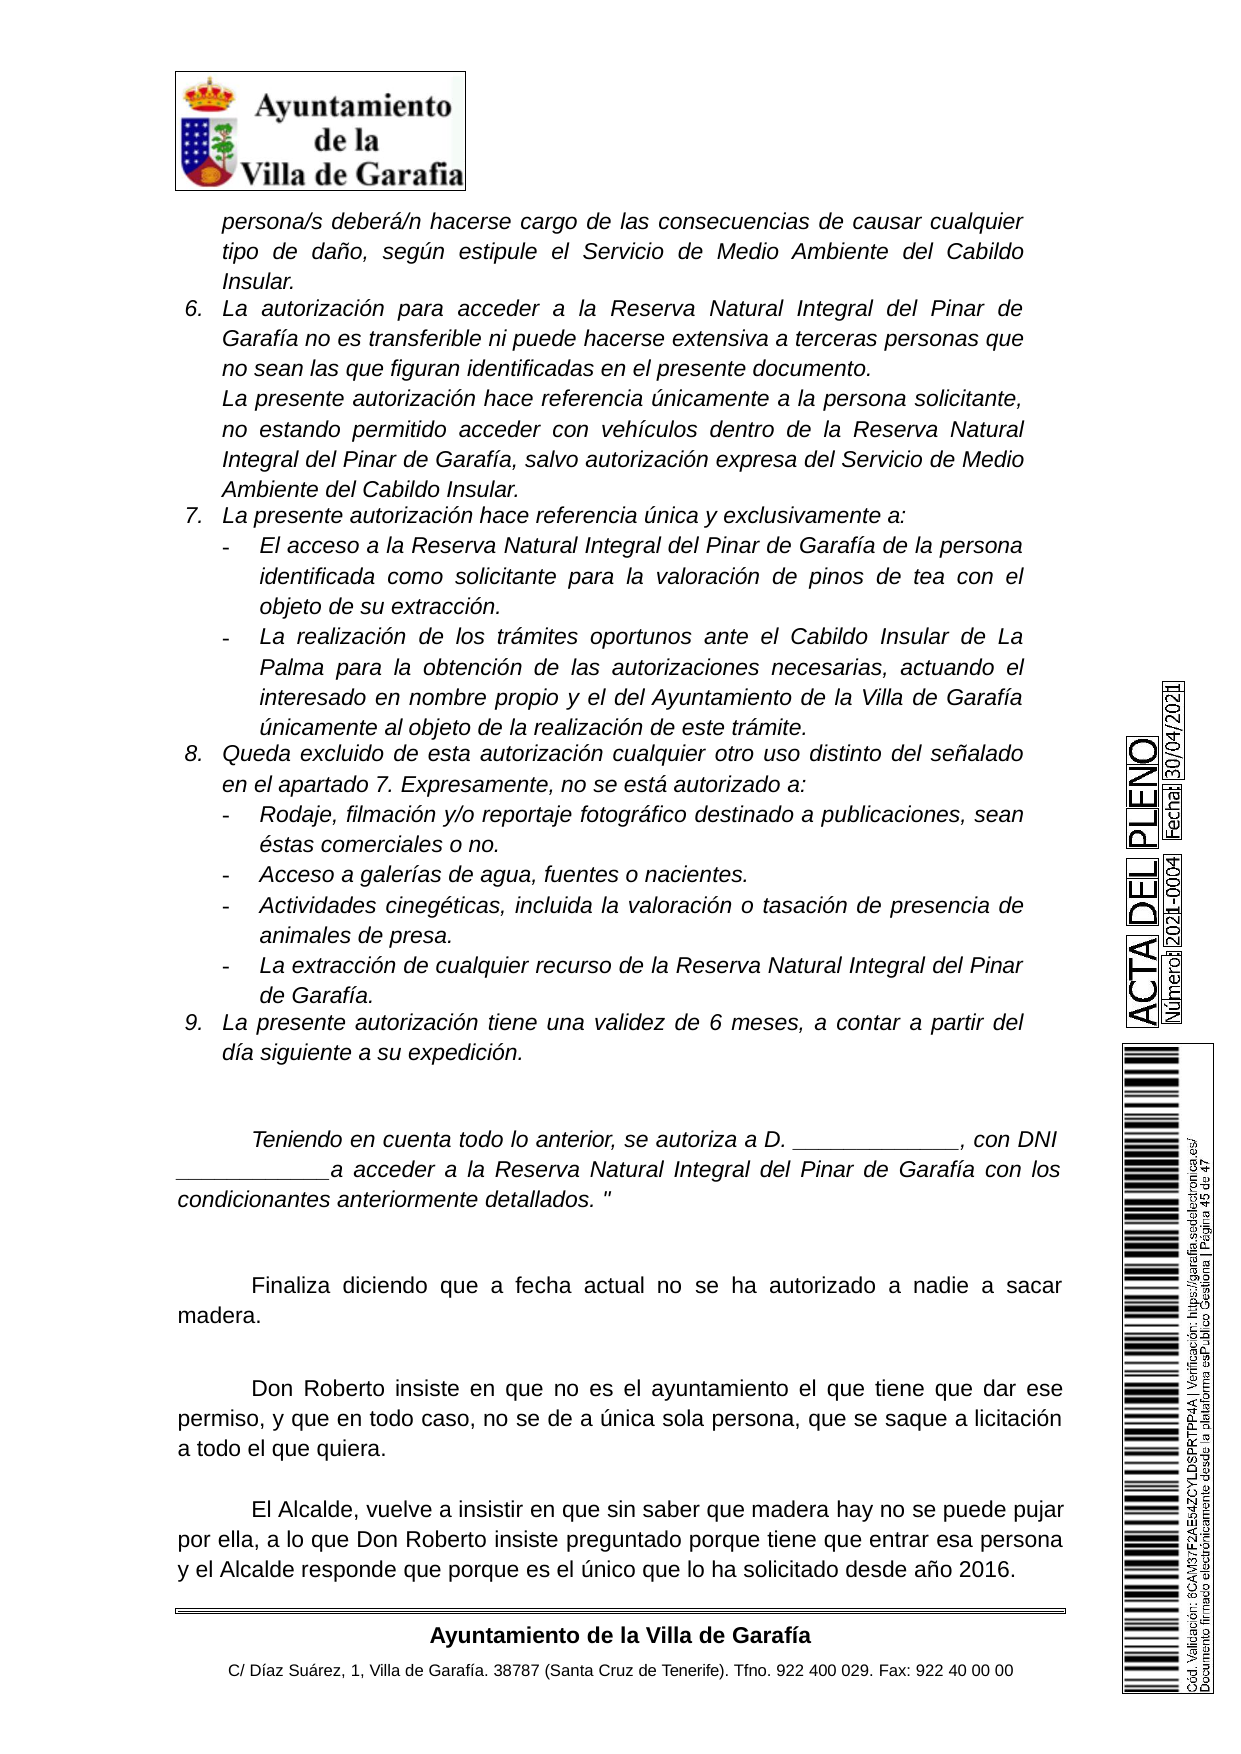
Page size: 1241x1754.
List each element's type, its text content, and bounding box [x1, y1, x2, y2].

text Ambiente del Cabildo Insular. [222, 477, 545, 503]
picture [1127, 809, 1158, 848]
text - [222, 953, 254, 979]
text no sean las que figuran identificadas en el presente documento. [222, 356, 1048, 382]
text 7. La presente autorización hace referencia única y exclusivamente a: [184, 503, 931, 529]
text La presente autorización hace referencia únicamente a la persona solicitante, [222, 386, 1048, 412]
text madera. [177, 1303, 1086, 1328]
text C/ Díaz Suárez, 1, Villa de Garafía. 38787 (Santa Cruz de Tenerife). Tfno. 922 400 029. Fax: 922 40 00 00 [228, 1662, 1037, 1680]
text a todo el que quiera. [177, 1436, 1087, 1462]
text Integral del Pinar de Garafía, salvo autorización expresa del Servicio de Medio [222, 447, 1048, 472]
text - [222, 802, 254, 827]
text - [222, 862, 254, 888]
text tipo de daño, según estipule el Servicio de Medio Ambiente del Cabildo [222, 239, 1048, 265]
picture [1163, 692, 1184, 779]
text animales de presa. [259, 923, 1048, 949]
text éstas comerciales o no. [259, 832, 1048, 858]
picture [1127, 936, 1158, 1027]
text no estando permitido acceder con vehículos dentro de la Reserva Natural [222, 417, 1048, 442]
text identificada como solicitante para la valoración de pinos de tea con el [259, 564, 1048, 589]
text ____________a acceder a la Reserva Natural Integral del Pinar de Garafía con los [177, 1157, 1085, 1183]
text Finaliza diciendo que a fecha actual no se ha autorizado a nadie a sacar [251, 1273, 1086, 1298]
text Teniendo en cuenta todo lo anterior, se autoriza a D. _____________, con DNI [251, 1127, 1085, 1152]
text permiso, y que en todo caso, no se de a única sola persona, que se saque a licitación [177, 1406, 1087, 1432]
text únicamente al objeto de la realización de este trámite. [259, 715, 1048, 741]
text interesado en nombre propio y el del Ayuntamiento de la Villa de Garafía [259, 685, 1048, 710]
text Garafía no es transferible ni puede hacerse extensiva a terceras personas que [222, 326, 1048, 352]
picture [1164, 855, 1181, 913]
picture [1162, 1000, 1181, 1023]
text 6. La autorización para acceder a la Reserva Natural Integral del Pinar de [184, 296, 1047, 321]
text día siguiente a su expedición. [222, 1040, 549, 1066]
picture [1164, 914, 1181, 946]
text 9. La presente autorización tiene una validez de 6 meses, a contar a partir del [184, 1010, 1047, 1036]
picture [1163, 790, 1181, 839]
text Rodaje, filmación y/o reportaje fotográfico destinado a publicaciones, sean [259, 802, 1048, 827]
text objeto de su extracción. [259, 594, 1048, 620]
text La realización de los trámites oportunos ante el Cabildo Insular de La [259, 624, 1048, 650]
text - [222, 893, 254, 918]
text Acceso a galerías de agua, fuentes o nacientes. [259, 862, 1048, 888]
picture [1123, 1044, 1213, 1693]
text Palma para la obtención de las autorizaciones necesarias, actuando el [259, 654, 1048, 680]
text persona/s deberá/n hacerse cargo de las consecuencias de causar cualquier [222, 209, 1048, 234]
picture [176, 72, 465, 190]
picture [1127, 879, 1158, 925]
picture [1126, 765, 1159, 808]
text El acceso a la Reserva Natural Integral del Pinar de Garafía de la persona [259, 533, 1048, 559]
text Ayuntamiento de la Villa de Garafía [429, 1623, 836, 1648]
text - [222, 534, 254, 559]
text Don Roberto insiste en que no es el ayuntamiento el que tiene que dar ese [251, 1376, 1087, 1401]
picture [1162, 956, 1181, 999]
text de Garafía. [259, 983, 1047, 1009]
picture [1127, 737, 1158, 764]
text La extracción de cualquier recurso de la Reserva Natural Integral del Pinar [259, 953, 1047, 979]
text Insular. [222, 269, 1048, 295]
text condicionantes anteriormente detallados. " [177, 1187, 635, 1213]
picture [1163, 785, 1181, 789]
picture [176, 1609, 1065, 1613]
text y el Alcalde responde que porque es el único que lo ha solicitado desde año 2016. [177, 1557, 1087, 1583]
picture [1163, 682, 1184, 691]
text 8. Queda excluido de esta autorización cualquier otro uso distinto del señalado [184, 741, 1048, 767]
text en el apartado 7. Expresamente, no se está autorizado a: [222, 772, 830, 797]
text Actividades cinegéticas, incluida la valoración o tasación de presencia de [259, 893, 1048, 918]
text por ella, a lo que Don Roberto insiste preguntado porque tiene que entrar esa persona [177, 1527, 1087, 1552]
text - [222, 624, 254, 650]
picture [1127, 859, 1158, 878]
text El Alcalde, vuelve a insistir en que sin saber que madera hay no se puede pujar [251, 1497, 1087, 1522]
